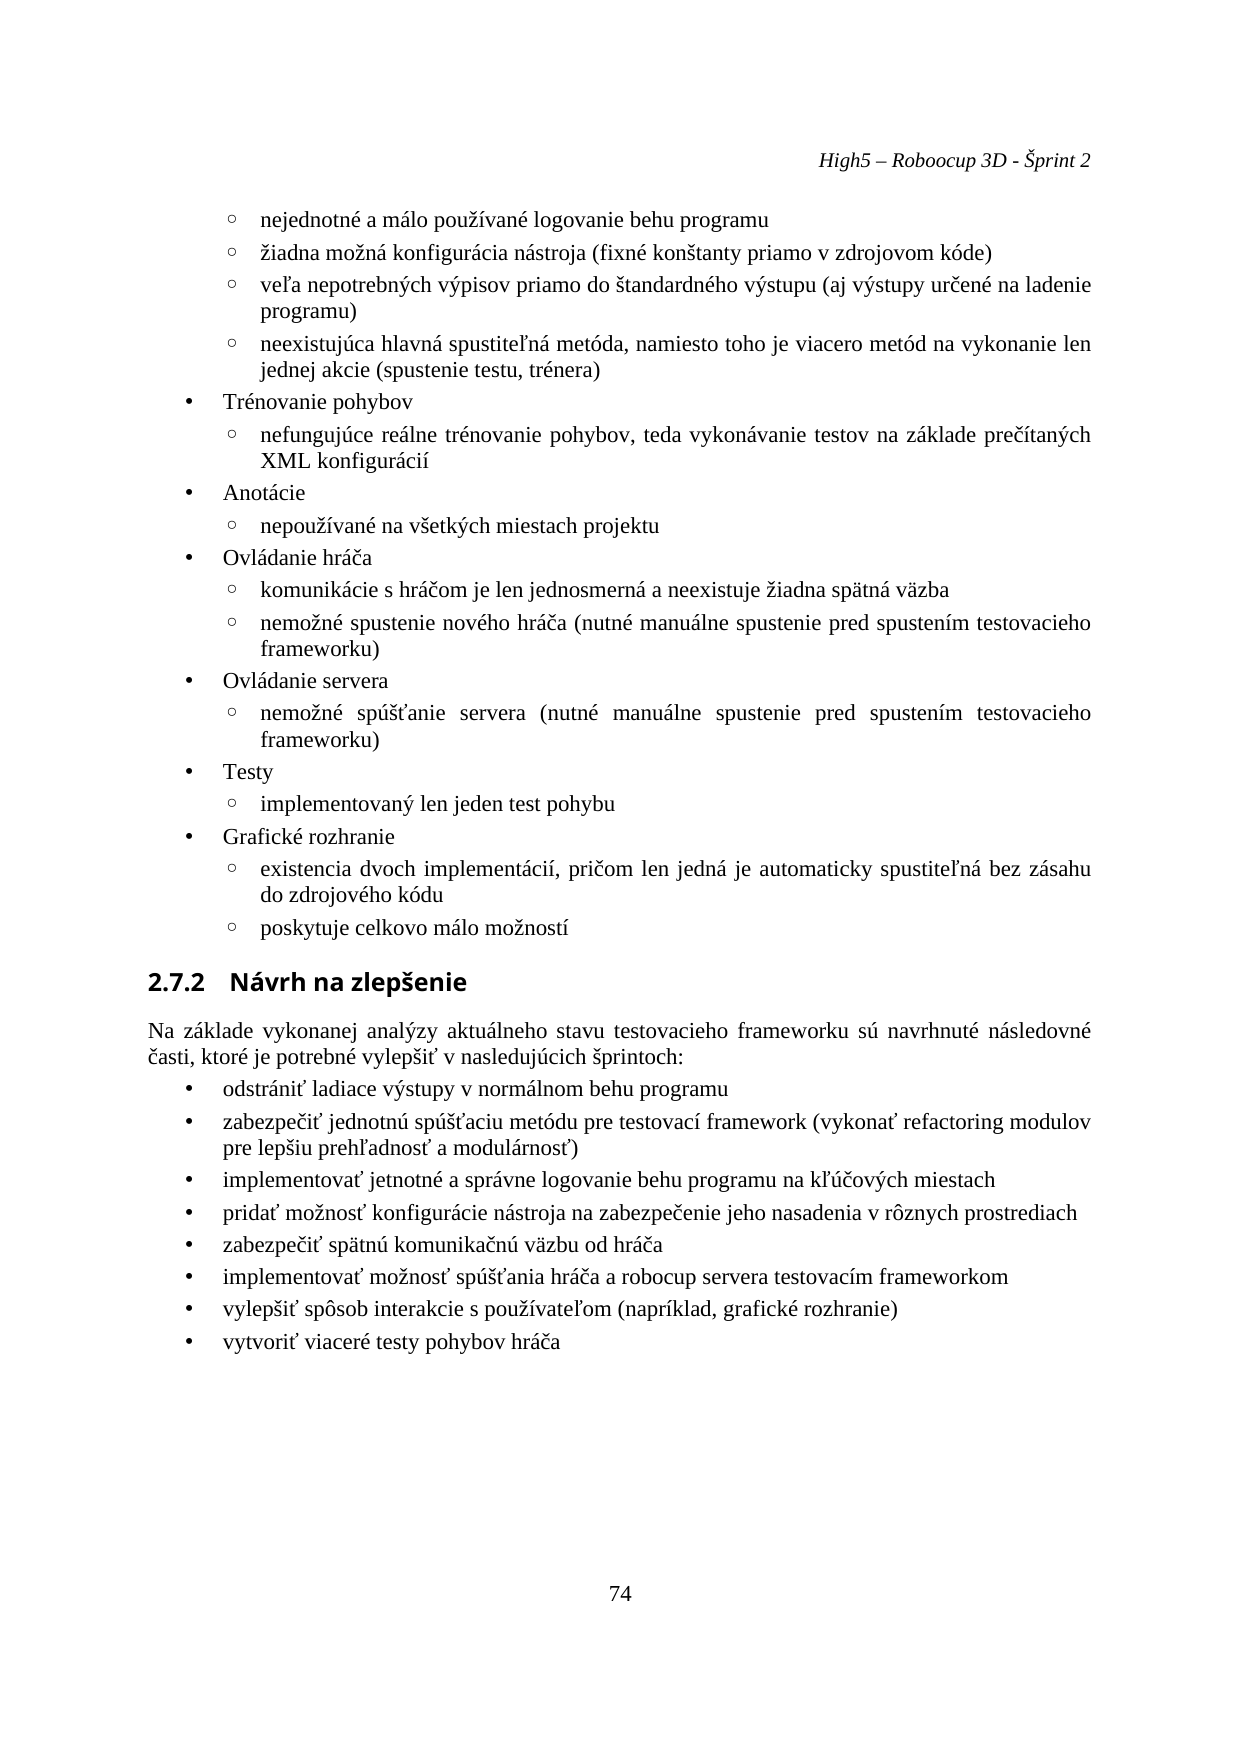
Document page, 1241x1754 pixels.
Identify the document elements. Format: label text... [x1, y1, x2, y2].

list vytvoriť viaceré testy pohybov hráča [185, 1328, 1093, 1354]
list Grafické rozhranie [185, 823, 1093, 849]
list zabezpečiť spätnú komunikačnú väzbu od hráča [185, 1231, 1093, 1257]
list Anotácie [185, 479, 1093, 506]
list zabezpečiť jednotnú spúšťaciu metódu pre testovací framework (vykonať refactoring modulov pre lepšiu prehľadnosť a modulárnosť) [185, 1108, 1093, 1160]
subtitle Návrh na zlepšenie [148, 965, 1093, 999]
list komunikácie s hráčom je len jednosmerná a neexistuje žiadna spätná väzba [223, 576, 1093, 603]
list existencia dvoch implementácií, pričom len jedná je automaticky spustiteľná bez zásahu do zdrojového kódu [223, 855, 1093, 908]
list nepoužívané na všetkých miestach projektu [223, 512, 1093, 538]
list Ovládanie servera [185, 667, 1093, 693]
list implementovať jetnotné a správne logovanie behu programu na kľúčových miestach [185, 1166, 1093, 1193]
list implementovať možnosť spúšťania hráča a robocup servera testovacím frameworkom [185, 1263, 1093, 1289]
text Na základe vykonanej analýzy aktuálneho stavu testovacieho frameworku sú navrhnuté následovné časti, ktoré je potrebné vylepšiť v nasledujúcich šprintoch: [148, 1017, 1093, 1069]
list Testy [185, 758, 1093, 784]
list nefungujúce reálne trénovanie pohybov, teda vykonávanie testov na základe prečítaných XML konfigurácií [223, 421, 1093, 473]
list žiadna možná konfigurácia nástroja (fixné konštanty priamo v zdrojovom kóde) [223, 239, 1093, 265]
list poskytuje celkovo málo možností [223, 914, 1093, 940]
list Ovládanie hráča [185, 544, 1093, 570]
list implementovaný len jeden test pohybu [223, 790, 1093, 817]
list neexistujúca hlavná spustiteľná metóda, namiesto toho je viacero metód na vykonanie len jednej akcie (spustenie testu, trénera) [223, 330, 1093, 382]
list Trénovanie pohybov [185, 388, 1093, 415]
list veľa nepotrebných výpisov priamo do štandardného výstupu (aj výstupy určené na ladenie programu) [223, 271, 1093, 324]
list odstrániť ladiace výstupy v normálnom behu programu [185, 1075, 1093, 1102]
list nemožné spúšťanie servera (nutné manuálne spustenie pred spustením testovacieho frameworku) [223, 699, 1093, 752]
list vylepšiť spôsob interakcie s používateľom (napríklad, grafické rozhranie) [185, 1296, 1093, 1322]
list nemožné spustenie nového hráča (nutné manuálne spustenie pred spustením testovacieho frameworku) [223, 608, 1093, 661]
list pridať možnosť konfigurácie nástroja na zabezpečenie jeho nasadenia v rôznych prostrediach [185, 1199, 1093, 1225]
list nejednotné a málo používané logovanie behu programu [223, 207, 1093, 233]
